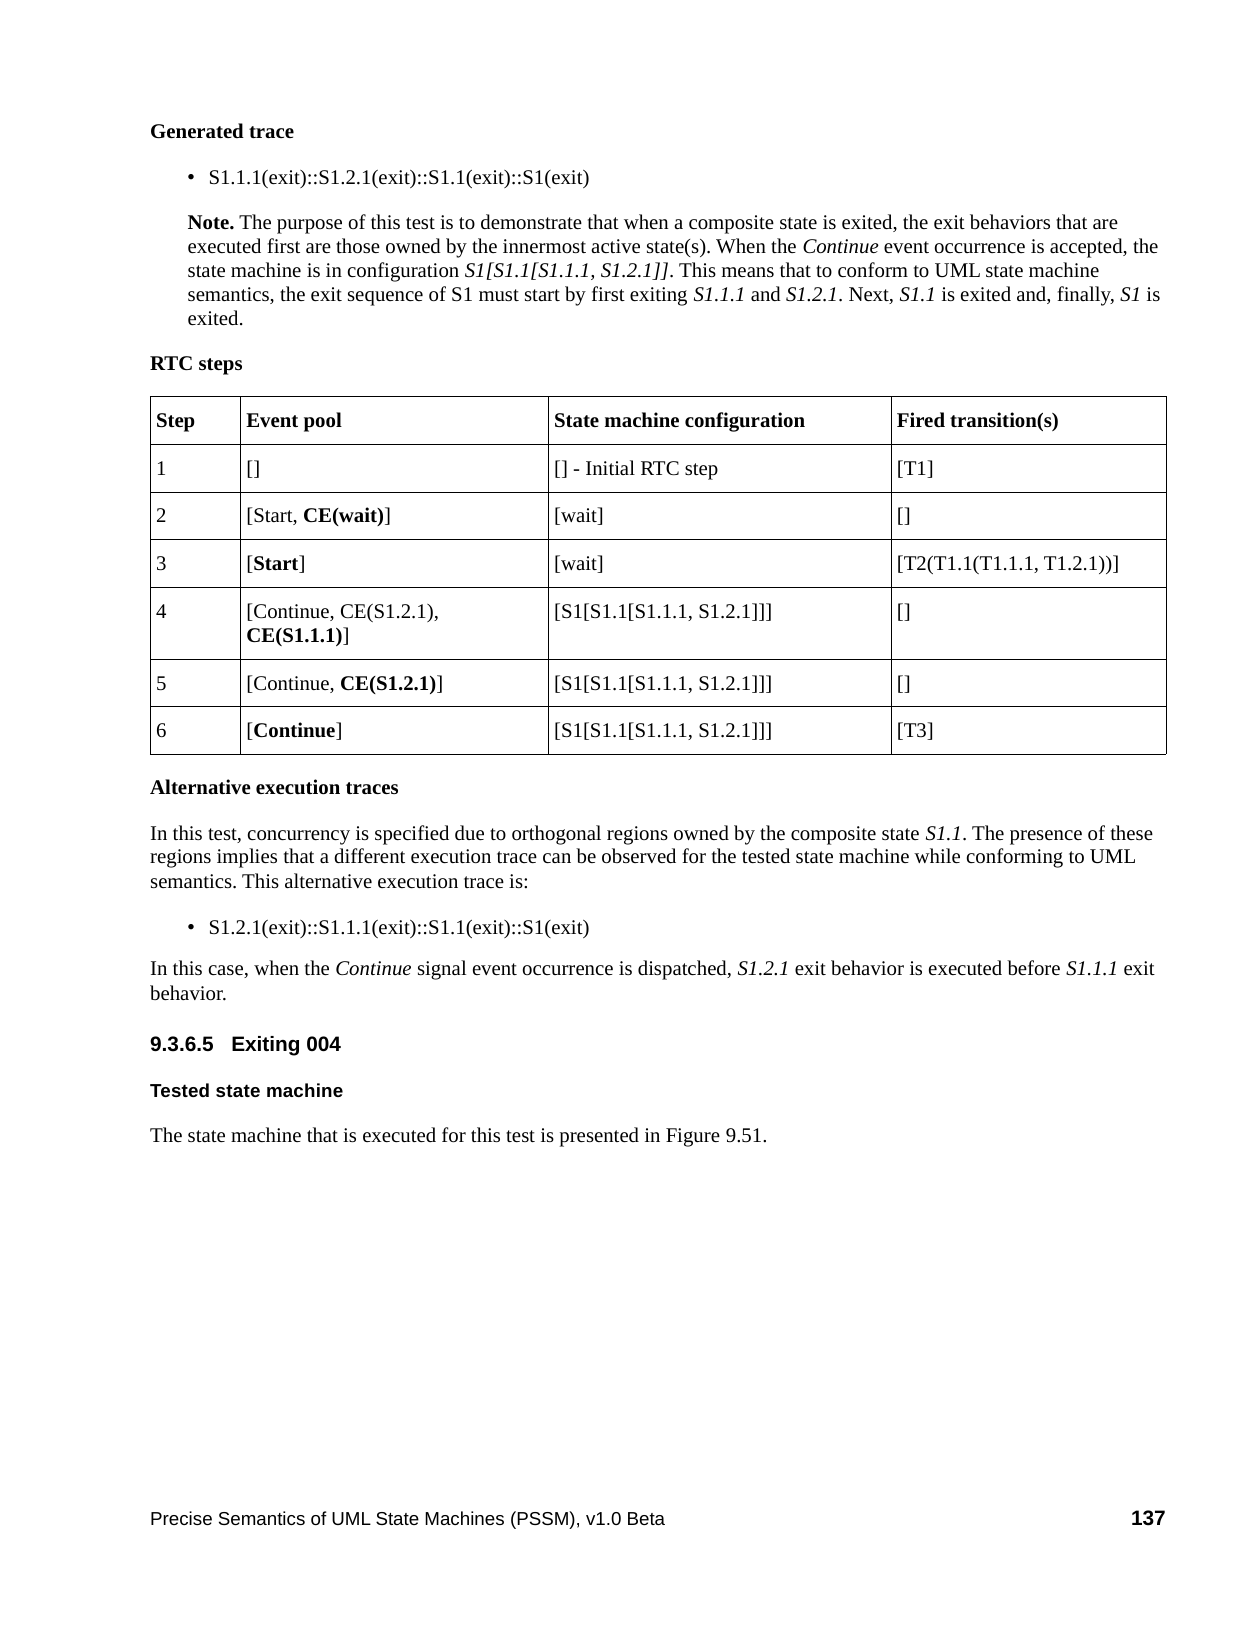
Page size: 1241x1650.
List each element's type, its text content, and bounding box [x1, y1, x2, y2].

table_cell [Start] [241, 540, 548, 587]
text In this test, concurrency is specified due to orthogonal regions owned by the composite state S1.1. The presence of these regions implies that a different execution trace can be observed for the tested state machine while conforming to UML semantics. This alternative execution trace is: [150, 820, 1166, 893]
table_cell 2 [151, 493, 240, 539]
text Alternative execution traces [150, 775, 1166, 799]
text Generated trace [150, 118, 1166, 143]
table_cell [Start, CE(wait)] [241, 493, 548, 539]
table_cell [T1] [892, 445, 1166, 492]
table_header State machine configuration [549, 397, 891, 444]
table_cell 6 [151, 707, 240, 754]
table_header Step [151, 397, 240, 444]
table_header Fired transition(s) [892, 397, 1166, 444]
table_cell [T3] [892, 707, 1166, 754]
table_cell [] - Initial RTC step [549, 445, 891, 492]
table_cell [] [892, 493, 1166, 539]
list S1.2.1(exit)::S1.1.1(exit)::S1.1(exit)::S1(exit) [187, 914, 1166, 939]
table_cell [wait] [549, 540, 891, 587]
text Note. The purpose of this test is to demonstrate that when a composite state is exited, the exit behaviors that are executed first are those owned by the innermost active state(s). When the Continue event occurrence is accepted, the state machine is in configuration S1[S1.1[S1.1.1, S1.2.1]]. This means that to conform to UML state machine semantics, the exit sequence of S1 must start by first exiting S1.1.1 and S1.2.1. Next, S1.1 is exited and, finally, S1 is exited. [187, 210, 1166, 330]
list The state machine that is executed for this test is presented in Figure 9.51. [150, 1123, 1166, 1147]
table_header Event pool [241, 397, 548, 444]
table_cell [S1[S1.1[S1.1.1, S1.2.1]]] [549, 588, 891, 659]
table_cell 1 [151, 445, 240, 492]
table_cell [T2(T1.1(T1.1.1, T1.2.1))] [892, 540, 1166, 587]
table_cell [Continue, CE(S1.2.1)] [241, 660, 548, 706]
table_cell 4 [151, 588, 240, 659]
table_cell 5 [151, 660, 240, 706]
table_cell [] [892, 660, 1166, 706]
subtitle Exiting 004 [150, 1030, 1166, 1055]
table_cell [S1[S1.1[S1.1.1, S1.2.1]]] [549, 660, 891, 706]
table_cell [S1[S1.1[S1.1.1, S1.2.1]]] [549, 707, 891, 754]
list S1.1.1(exit)::S1.2.1(exit)::S1.1(exit)::S1(exit) [187, 164, 1166, 189]
text RTC steps [150, 351, 1166, 375]
table_cell [Continue, CE(S1.2.1), CE(S1.1.1)] [241, 588, 548, 659]
subtitle Tested state machine [150, 1080, 1166, 1102]
text In this case, when the Continue signal event occurrence is dispatched, S1.2.1 exit behavior is executed before S1.1.1 exit behavior. [150, 955, 1166, 1005]
table_cell [] [892, 588, 1166, 659]
table_cell [Continue] [241, 707, 548, 754]
table_cell [wait] [549, 493, 891, 539]
table_cell 3 [151, 540, 240, 587]
table_cell [] [241, 445, 548, 492]
